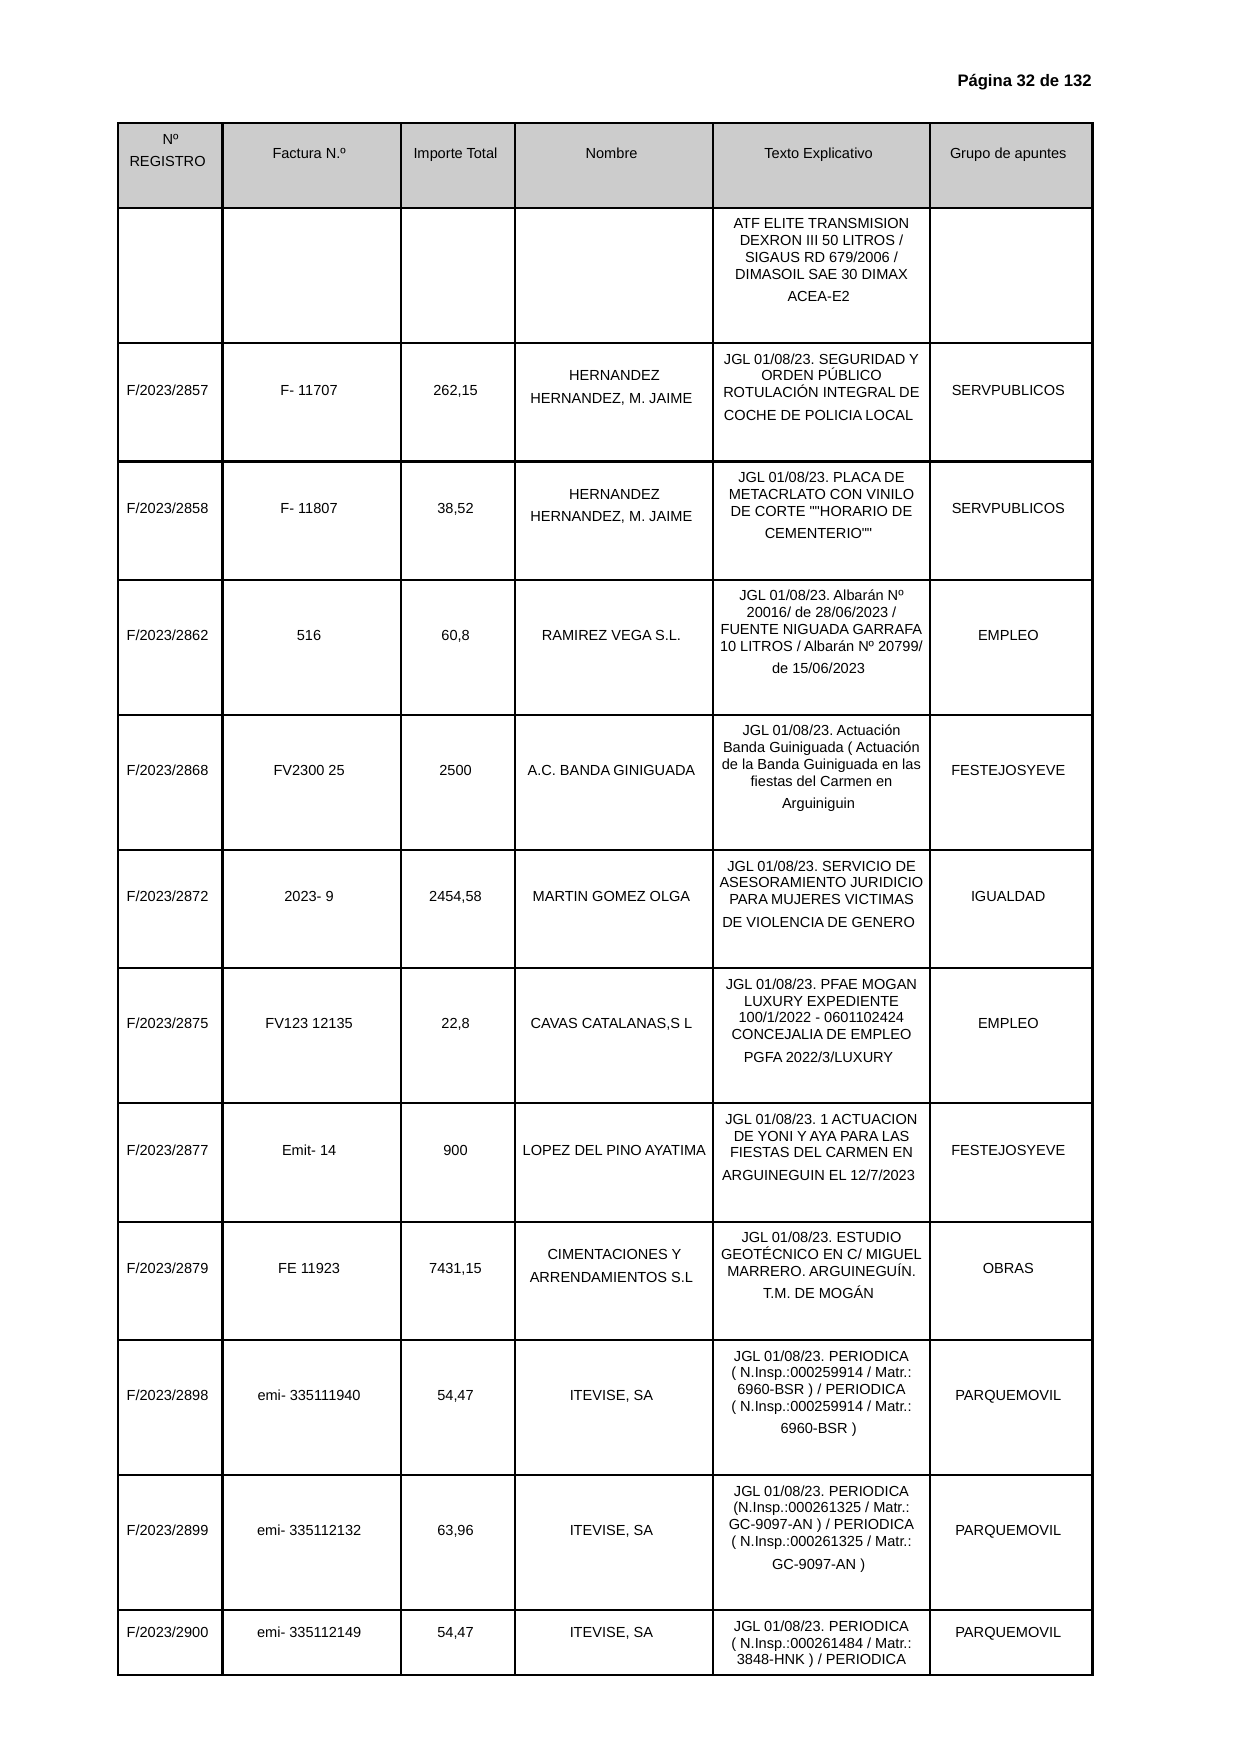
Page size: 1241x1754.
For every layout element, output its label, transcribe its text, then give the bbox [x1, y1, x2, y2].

table_cell OBRAS [931, 1223, 1091, 1339]
table_cell PARQUEMOVIL [931, 1476, 1091, 1609]
table_cell [119, 209, 221, 342]
table_cell 262,15 [402, 344, 514, 460]
table_cell ITEVISE, SA [516, 1341, 712, 1474]
table_cell CIMENTACIONES Y ARRENDAMIENTOS S.L [516, 1223, 712, 1339]
table_cell JGL 01/08/23. 1 ACTUACION DE YONI Y AYA PARA LAS FIESTAS DEL CARMEN EN ARGUINEGUIN EL 12/7/2023 [714, 1104, 929, 1221]
table_cell F/2023/2858 [119, 463, 221, 579]
table_cell F/2023/2879 [119, 1223, 221, 1339]
table_cell [224, 209, 400, 342]
table_cell SERVPUBLICOS [931, 344, 1091, 460]
table_cell F/2023/2862 [119, 581, 221, 714]
table_cell JGL 01/08/23. ESTUDIO GEOTÉCNICO EN C/ MIGUEL MARRERO. ARGUINEGUÍN. T.M. DE MOGÁN [714, 1223, 929, 1339]
table_cell 60,8 [402, 581, 514, 714]
table_cell HERNANDEZ HERNANDEZ, M. JAIME [516, 344, 712, 460]
table_cell [931, 209, 1091, 342]
table_cell HERNANDEZ HERNANDEZ, M. JAIME [516, 463, 712, 579]
table_cell 7431,15 [402, 1223, 514, 1339]
table_cell FESTEJOSYEVE [931, 716, 1091, 849]
table_cell 516 [224, 581, 400, 714]
table_cell emi- 335111940 [224, 1341, 400, 1474]
table_cell ITEVISE, SA [516, 1611, 712, 1674]
table_cell F/2023/2898 [119, 1341, 221, 1474]
table_cell Emit- 14 [224, 1104, 400, 1221]
table_cell JGL 01/08/23. PLACA DE METACRLATO CON VINILO DE CORTE ""HORARIO DE CEMENTERIO"" [714, 463, 929, 579]
table_header Importe Total [402, 124, 514, 207]
table_cell JGL 01/08/23. PERIODICA ( N.Insp.:000261484 / Matr.: 3848-HNK ) / PERIODICA [714, 1611, 929, 1674]
table_cell RAMIREZ VEGA S.L. [516, 581, 712, 714]
table_header Nombre [516, 124, 712, 207]
table_cell IGUALDAD [931, 851, 1091, 967]
table_cell F/2023/2900 [119, 1611, 221, 1674]
table_cell F/2023/2877 [119, 1104, 221, 1221]
table_cell [516, 209, 712, 342]
table_cell emi- 335112132 [224, 1476, 400, 1609]
table_cell F/2023/2872 [119, 851, 221, 967]
table_cell FV2300 25 [224, 716, 400, 849]
table_cell 54,47 [402, 1341, 514, 1474]
table_cell PARQUEMOVIL [931, 1611, 1091, 1674]
table_cell 900 [402, 1104, 514, 1221]
table_cell 2500 [402, 716, 514, 849]
table_cell 38,52 [402, 463, 514, 579]
table_cell F/2023/2875 [119, 969, 221, 1102]
table_header Nº REGISTRO [119, 124, 221, 207]
table_cell ITEVISE, SA [516, 1476, 712, 1609]
table_cell 63,96 [402, 1476, 514, 1609]
table_cell F/2023/2868 [119, 716, 221, 849]
table_cell EMPLEO [931, 581, 1091, 714]
table_cell emi- 335112149 [224, 1611, 400, 1674]
table_cell JGL 01/08/23. SERVICIO DE ASESORAMIENTO JURIDICIO PARA MUJERES VICTIMAS DE VIOLENCIA DE GENERO [714, 851, 929, 967]
table_cell F- 11807 [224, 463, 400, 579]
table_cell FESTEJOSYEVE [931, 1104, 1091, 1221]
table_cell MARTIN GOMEZ OLGA [516, 851, 712, 967]
table_cell JGL 01/08/23. PERIODICA (N.Insp.:000261325 / Matr.: GC-9097-AN ) / PERIODICA ( N.Insp.:000261325 / Matr.: GC-9097-AN ) [714, 1476, 929, 1609]
table_header Grupo de apuntes [931, 124, 1091, 207]
table_cell 2454,58 [402, 851, 514, 967]
table_cell EMPLEO [931, 969, 1091, 1102]
table_cell JGL 01/08/23. PFAE MOGAN LUXURY EXPEDIENTE 100/1/2022 - 0601102424 CONCEJALIA DE EMPLEO PGFA 2022/3/LUXURY [714, 969, 929, 1102]
table_cell 22,8 [402, 969, 514, 1102]
table_cell JGL 01/08/23. SEGURIDAD Y ORDEN PÚBLICO ROTULACIÓN INTEGRAL DE COCHE DE POLICIA LOCAL [714, 344, 929, 460]
table_cell A.C. BANDA GINIGUADA [516, 716, 712, 849]
table_cell F/2023/2899 [119, 1476, 221, 1609]
table_cell 54,47 [402, 1611, 514, 1674]
table_cell JGL 01/08/23. PERIODICA ( N.Insp.:000259914 / Matr.: 6960-BSR ) / PERIODICA ( N.Insp.:000259914 / Matr.: 6960-BSR ) [714, 1341, 929, 1474]
table_header Texto Explicativo [714, 124, 929, 207]
table_header Factura N.º [224, 124, 400, 207]
table_cell LOPEZ DEL PINO AYATIMA [516, 1104, 712, 1221]
table_cell ATF ELITE TRANSMISION DEXRON III 50 LITROS / SIGAUS RD 679/2006 / DIMASOIL SAE 30 DIMAX ACEA-E2 [714, 209, 929, 342]
table_cell PARQUEMOVIL [931, 1341, 1091, 1474]
table_cell JGL 01/08/23. Actuación Banda Guiniguada ( Actuación de la Banda Guiniguada en las fiestas del Carmen en Arguiniguin [714, 716, 929, 849]
table_cell JGL 01/08/23. Albarán Nº 20016/ de 28/06/2023 / FUENTE NIGUADA GARRAFA 10 LITROS / Albarán Nº 20799/ de 15/06/2023 [714, 581, 929, 714]
table_cell FV123 12135 [224, 969, 400, 1102]
table_cell SERVPUBLICOS [931, 463, 1091, 579]
table_cell F- 11707 [224, 344, 400, 460]
table_cell F/2023/2857 [119, 344, 221, 460]
table_cell FE 11923 [224, 1223, 400, 1339]
table_cell [402, 209, 514, 342]
table_cell 2023- 9 [224, 851, 400, 967]
table_cell CAVAS CATALANAS,S L [516, 969, 712, 1102]
